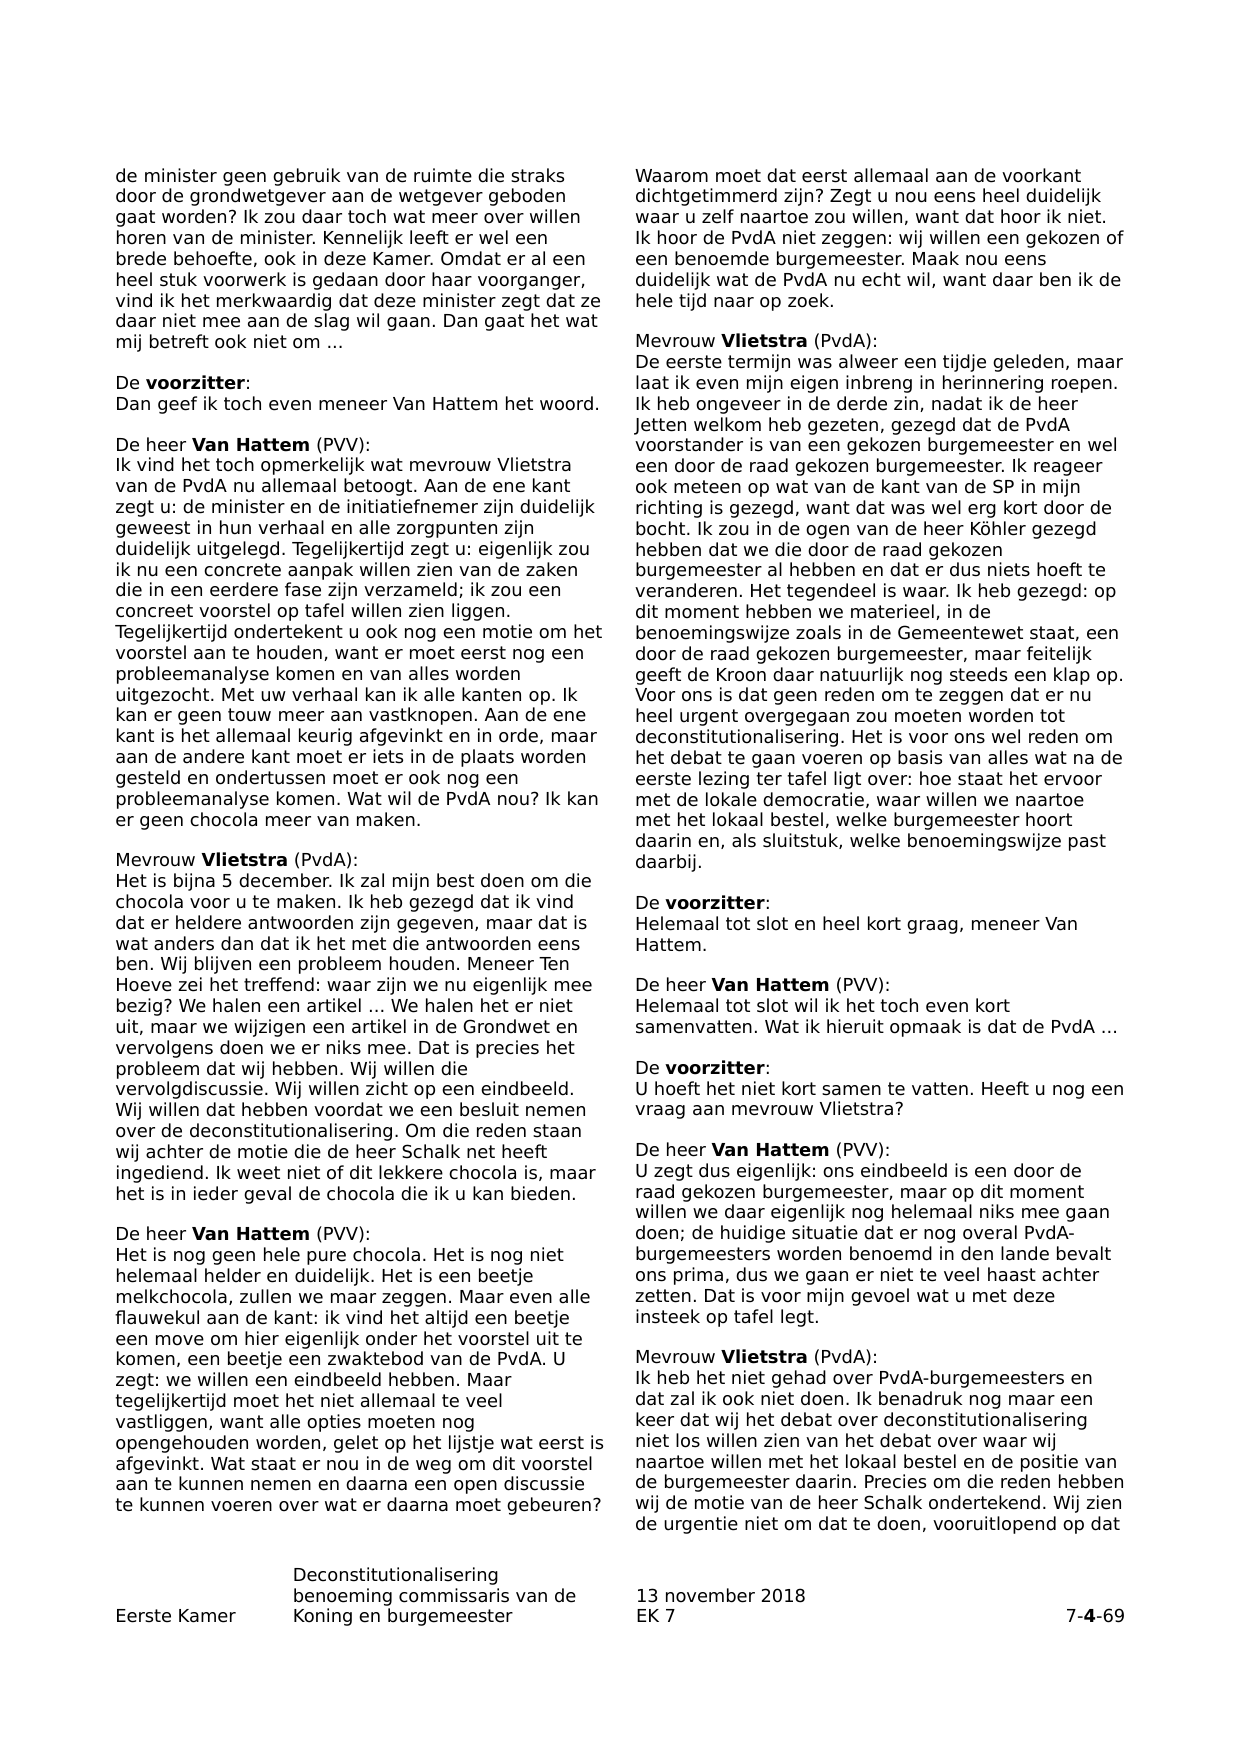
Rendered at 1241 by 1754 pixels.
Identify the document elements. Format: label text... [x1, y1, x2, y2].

text De voorzitter: [635, 1057, 1125, 1078]
text Mevrouw Vlietstra (PvdA): [635, 331, 1125, 352]
text de minister geen gebruik van de ruimte die straks door de grondwetgever aan de wetgever geboden gaat worden? Ik zou daar toch wat meer over willen horen van de minister. Kennelijk leeft er wel een brede behoefte, ook in deze Kamer. Omdat er al een heel stuk voorwerk is gedaan door haar voorganger, vind ik het merkwaardig dat deze minister zegt dat ze daar niet mee aan de slag wil gaan. Dan gaat het wat mij betreft ook niet om ... [115, 165, 605, 353]
text Ik heb het niet gehad over PvdA-burgemeesters en dat zal ik ook niet doen. Ik benadruk nog maar een keer dat wij het debat over deconstitutionalisering niet los willen zien van het debat over waar wij naartoe willen met het lokaal bestel en de positie van de burgemeester daarin. Precies om die reden hebben wij de motie van de heer Schalk ondertekend. Wij zien de urgentie niet om dat te doen, vooruitlopend op dat [635, 1368, 1125, 1535]
text Helemaal tot slot wil ik het toch even kort samenvatten. Wat ik hieruit opmaak is dat de PvdA ... [635, 996, 1125, 1037]
text Mevrouw Vlietstra (PvdA): [115, 850, 605, 871]
text Dan geef ik toch even meneer Van Hattem het woord. [115, 393, 605, 414]
text U hoeft het niet kort samen te vatten. Heeft u nog een vraag aan mevrouw Vlietstra? [635, 1078, 1125, 1120]
text De heer Van Hattem (PVV): [115, 434, 605, 455]
text Waarom moet dat eerst allemaal aan de voorkant dichtgetimmerd zijn? Zegt u nou eens heel duidelijk waar u zelf naartoe zou willen, want dat hoor ik niet. Ik hoor de PvdA niet zeggen: wij willen een gekozen of een benoemde burgemeester. Maak nou eens duidelijk wat de PvdA nu echt wil, want daar ben ik de hele tijd naar op zoek. [635, 165, 1125, 311]
text De heer Van Hattem (PVV): [635, 1140, 1125, 1161]
text U zegt dus eigenlijk: ons eindbeeld is een door de raad gekozen burgemeester, maar op dit moment willen we daar eigenlijk nog helemaal niks mee gaan doen; de huidige situatie dat er nog overal PvdA-burgemeesters worden benoemd in den lande bevalt ons prima, dus we gaan er niet te veel haast achter zetten. Dat is voor mijn gevoel wat u met deze insteek op tafel legt. [635, 1161, 1125, 1327]
text Helemaal tot slot en heel kort graag, meneer Van Hattem. [635, 913, 1125, 955]
text Mevrouw Vlietstra (PvdA): [635, 1347, 1125, 1368]
text Het is bijna 5 december. Ik zal mijn best doen om die chocola voor u te maken. Ik heb gezegd dat ik vind dat er heldere antwoorden zijn gegeven, maar dat is wat anders dan dat ik het met die antwoorden eens ben. Wij blijven een probleem houden. Meneer Ten Hoeve zei het treffend: waar zijn we nu eigenlijk mee bezig? We halen een artikel ... We halen het er niet uit, maar we wijzigen een artikel in de Grondwet en vervolgens doen we er niks mee. Dat is precies het probleem dat wij hebben. Wij willen die vervolgdiscussie. Wij willen zicht op een eindbeeld. Wij willen dat hebben voordat we een besluit nemen over de deconstitutionalisering. Om die reden staan wij achter de motie die de heer Schalk net heeft ingediend. Ik weet niet of dit lekkere chocola is, maar het is in ieder geval de chocola die ik u kan bieden. [115, 871, 605, 1204]
text Het is nog geen hele pure chocola. Het is nog niet helemaal helder en duidelijk. Het is een beetje melkchocola, zullen we maar zeggen. Maar even alle flauwekul aan de kant: ik vind het altijd een beetje een move om hier eigenlijk onder het voorstel uit te komen, een beetje een zwaktebod van de PvdA. U zegt: we willen een eindbeeld hebben. Maar tegelijkertijd moet het niet allemaal te veel vastliggen, want alle opties moeten nog opengehouden worden, gelet op het lijstje wat eerst is afgevinkt. Wat staat er nou in de weg om dit voorstel aan te kunnen nemen en daarna een open discussie te kunnen voeren over wat er daarna moet gebeuren? [115, 1245, 605, 1516]
text De heer Van Hattem (PVV): [115, 1224, 605, 1245]
text De voorzitter: [115, 373, 605, 393]
text De voorzitter: [635, 893, 1125, 913]
text De heer Van Hattem (PVV): [635, 975, 1125, 996]
text De eerste termijn was alweer een tijdje geleden, maar laat ik even mijn eigen inbreng in herinnering roepen. Ik heb ongeveer in de derde zin, nadat ik de heer Jetten welkom heb gezeten, gezegd dat de PvdA voorstander is van een gekozen burgemeester en wel een door de raad gekozen burgemeester. Ik reageer ook meteen op wat van de kant van de SP in mijn richting is gezegd, want dat was wel erg kort door de bocht. Ik zou in de ogen van de heer Köhler gezegd hebben dat we die door de raad gekozen burgemeester al hebben en dat er dus niets hoeft te veranderen. Het tegendeel is waar. Ik heb gezegd: op dit moment hebben we materieel, in de benoemingswijze zoals in de Gemeentewet staat, een door de raad gekozen burgemeester, maar feitelijk geeft de Kroon daar natuurlijk nog steeds een klap op. Voor ons is dat geen reden om te zeggen dat er nu heel urgent overgegaan zou moeten worden tot deconstitutionalisering. Het is voor ons wel reden om het debat te gaan voeren op basis van alles wat na de eerste lezing ter tafel ligt over: hoe staat het ervoor met de lokale democratie, waar willen we naartoe met het lokaal bestel, welke burgemeester hoort daarin en, als sluitstuk, welke benoemingswijze past daarbij. [635, 352, 1125, 873]
text Ik vind het toch opmerkelijk wat mevrouw Vlietstra van de PvdA nu allemaal betoogt. Aan de ene kant zegt u: de minister en de initiatiefnemer zijn duidelijk geweest in hun verhaal en alle zorgpunten zijn duidelijk uitgelegd. Tegelijkertijd zegt u: eigenlijk zou ik nu een concrete aanpak willen zien van de zaken die in een eerdere fase zijn verzameld; ik zou een concreet voorstel op tafel willen zien liggen. Tegelijkertijd ondertekent u ook nog een motie om het voorstel aan te houden, want er moet eerst nog een probleemanalyse komen en van alles worden uitgezocht. Met uw verhaal kan ik alle kanten op. Ik kan er geen touw meer aan vastknopen. Aan de ene kant is het allemaal keurig afgevinkt en in orde, maar aan de andere kant moet er iets in de plaats worden gesteld en ondertussen moet er ook nog een probleemanalyse komen. Wat wil de PvdA nou? Ik kan er geen chocola meer van maken. [115, 455, 605, 830]
